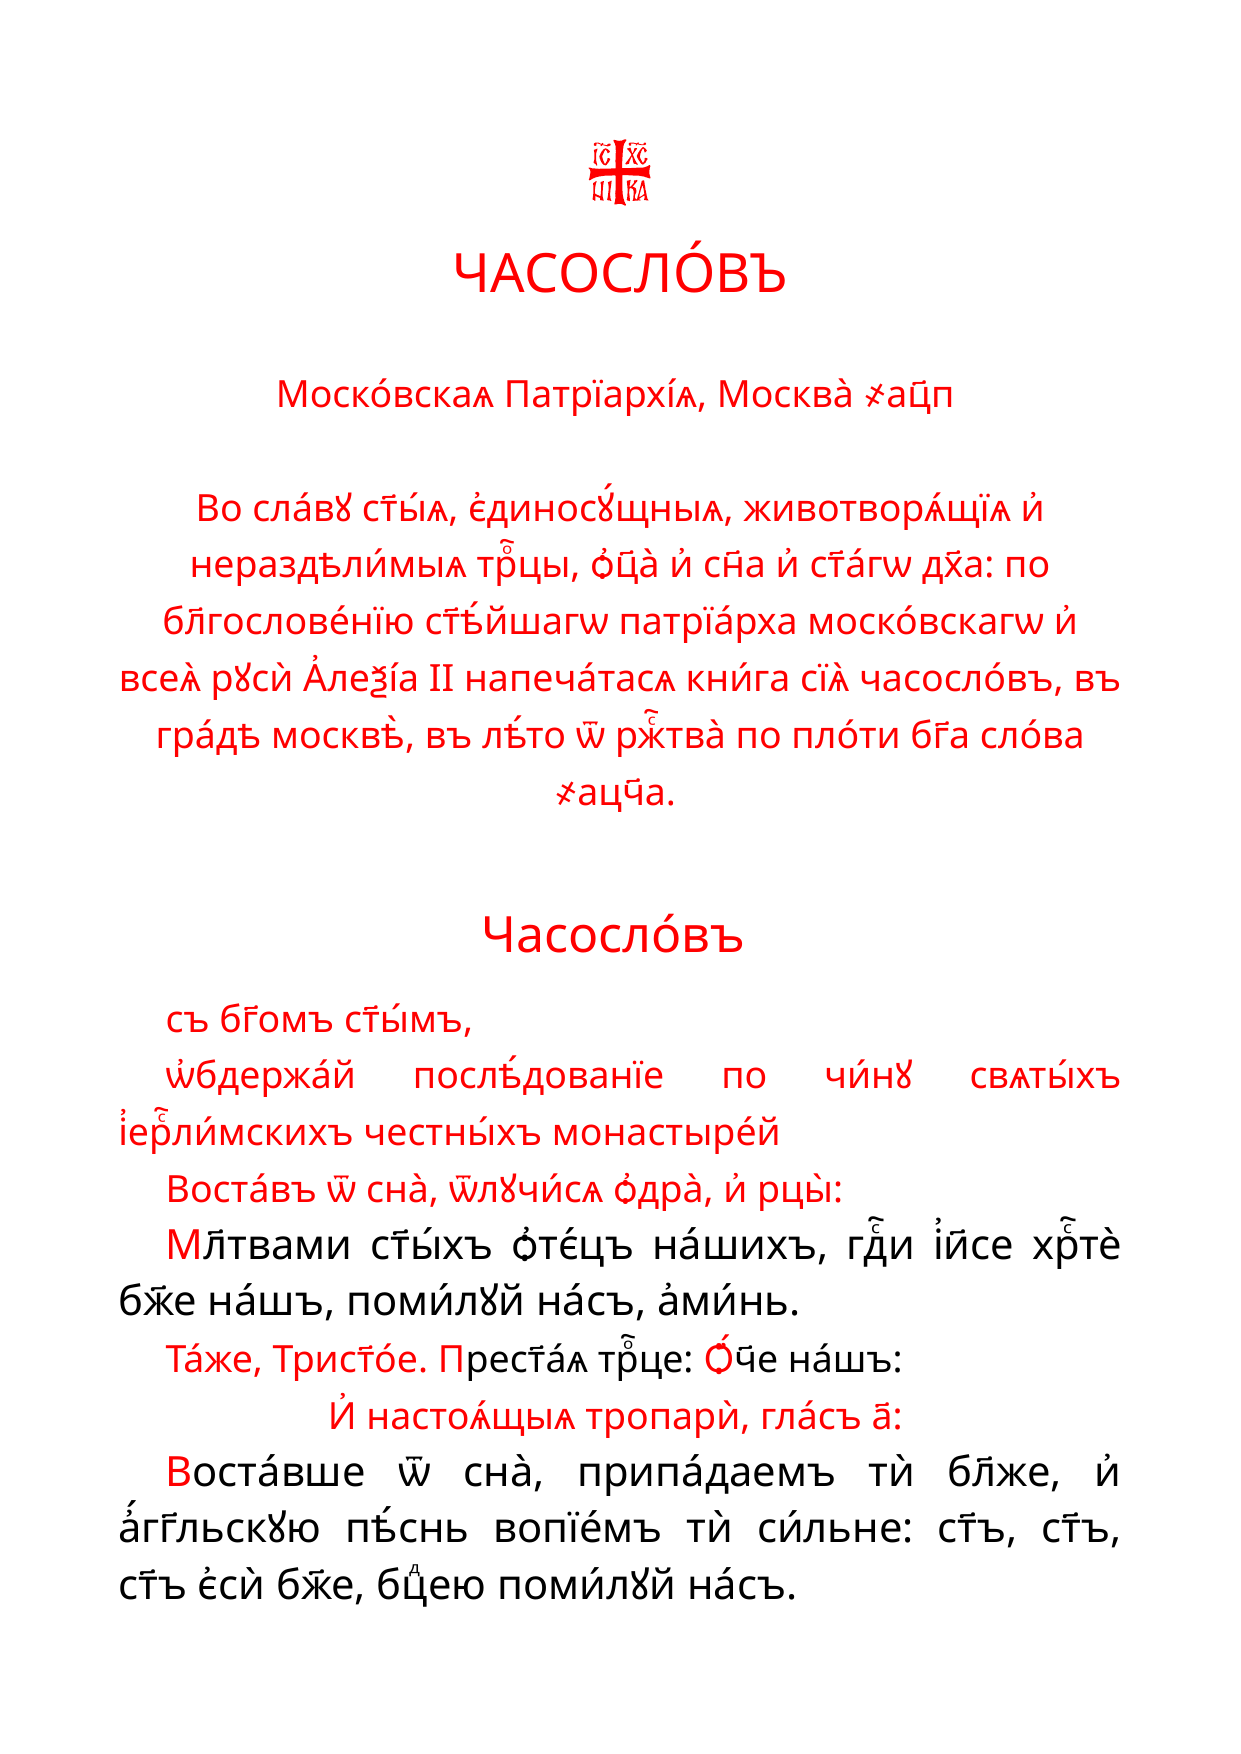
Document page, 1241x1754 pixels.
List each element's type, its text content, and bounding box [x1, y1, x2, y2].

text Воста́вше ѿ сна̀, припа́даемъ тѝ бл҃же, и҆ а҆́гг҃льскꙋю пѣ́снь вопїе́мъ тѝ си́льне: ст҃ъ, ст҃ъ, ст҃ъ є҆сѝ бж҃е, бцⷣею поми́лꙋй на́съ. [118, 1440, 1122, 1612]
text Воста́въ ѿ сна̀, ѿлꙋчи́сѧ ѻ҆дра̀, и҆ рцы̀: [118, 1156, 1122, 1213]
text Моско́вскаѧ Патрїархі́ѧ, Москва̀ ҂ац҃п [118, 320, 1122, 418]
text Во сла́вꙋ ст҃ы́ѧ, є҆диносꙋ́щныѧ, животворѧ́щїѧ и҆ нераздѣли́мыѧ трⷪ҇цы, ѻ҆ц҃а̀ и҆ сн҃а и҆ ст҃а́гѡ дх҃а: по бл҃гослове́нїю ст҃ѣ́йшагѡ патрїа́рха моско́вскагѡ и҆ всеѧ̀ рꙋсѝ А҆леѯі́а ІІ напеча́тасѧ кни́га сїѧ̀ часосло́въ, въ гра́дѣ москвѣ̀, въ лѣ́то ѿ ржⷭ҇тва̀ по пло́ти бг҃а сло́ва ҂ацч҃а. [118, 476, 1122, 816]
text съ бг҃омъ ст҃ы́мъ, [118, 979, 1122, 1043]
subtitle Часосло́въ [118, 899, 1122, 967]
text Та́же, Трист҃о́е. Прест҃а́ѧ трⷪ҇це: Ѻ҆́ч҃е на́шъ: [118, 1328, 1122, 1383]
text ѡ҆бдержа́й послѣ́дованїе по чи́нꙋ свѧты́хъ і҆ерⷭ҇ли́мскихъ честны́хъ монастыре́й [118, 1043, 1122, 1156]
title ЧАСОСЛО́ВЪ [118, 234, 1122, 308]
text И҆ настоѧ́щыѧ тропарѝ, гла́съ а҃: [118, 1383, 1122, 1440]
text Мл҃твами ст҃ы́хъ ѻ҆тє́цъ на́шихъ, гдⷭ҇и і҆и҃се хрⷭ҇тѐ бж҃е на́шъ, поми́лꙋй на́съ, а҆ми́нь. [118, 1213, 1122, 1328]
